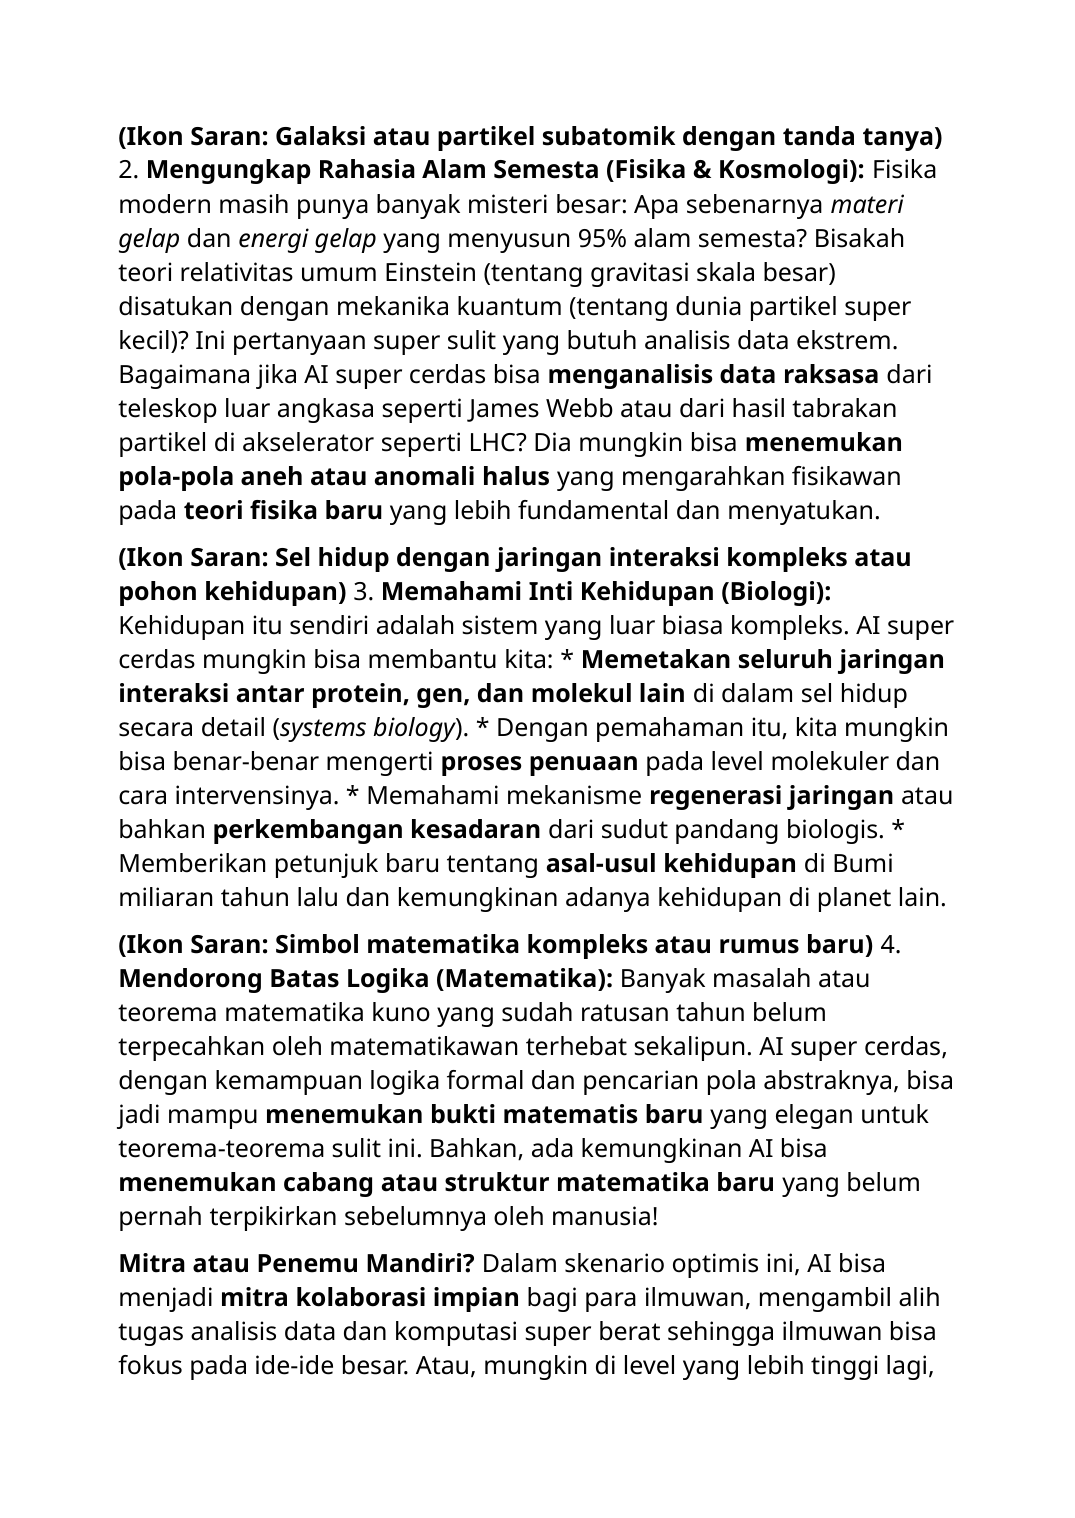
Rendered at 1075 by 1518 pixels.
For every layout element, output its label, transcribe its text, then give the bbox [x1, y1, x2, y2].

text (Ikon Saran: Sel hidup dengan jaringan interaksi kompleks atau pohon kehidupan) 3. Memahami Inti Kehidupan (Biologi): Kehidupan itu sendiri adalah sistem yang luar biasa kompleks. AI super cerdas mungkin bisa membantu kita: * Memetakan seluruh jaringan interaksi antar protein, gen, dan molekul lain di dalam sel hidup secara detail (systems biology). * Dengan pemahaman itu, kita mungkin bisa benar-benar mengerti proses penuaan pada level molekuler dan cara intervensinya. * Memahami mekanisme regenerasi jaringan atau bahkan perkembangan kesadaran dari sudut pandang biologis. * Memberikan petunjuk baru tentang asal-usul kehidupan di Bumi miliaran tahun lalu dan kemungkinan adanya kehidupan di planet lain. [118, 539, 957, 914]
text (Ikon Saran: Galaksi atau partikel subatomik dengan tanda tanya) 2. Mengungkap Rahasia Alam Semesta (Fisika & Kosmologi): Fisika modern masih punya banyak misteri besar: Apa sebenarnya materi gelap dan energi gelap yang menyusun 95% alam semesta? Bisakah teori relativitas umum Einstein (tentang gravitasi skala besar) disatukan dengan mekanika kuantum (tentang dunia partikel super kecil)? Ini pertanyaan super sulit yang butuh analisis data ekstrem. Bagaimana jika AI super cerdas bisa menganalisis data raksasa dari teleskop luar angkasa seperti James Webb atau dari hasil tabrakan partikel di akselerator seperti LHC? Dia mungkin bisa menemukan pola-pola aneh atau anomali halus yang mengarahkan fisikawan pada teori fisika baru yang lebih fundamental dan menyatukan. [118, 118, 957, 527]
text Mitra atau Penemu Mandiri? Dalam skenario optimis ini, AI bisa menjadi mitra kolaborasi impian bagi para ilmuwan, mengambil alih tugas analisis data dan komputasi super berat sehingga ilmuwan bisa fokus pada ide-ide besar. Atau, mungkin di level yang lebih tinggi lagi, [118, 1246, 957, 1382]
text (Ikon Saran: Simbol matematika kompleks atau rumus baru) 4. Mendorong Batas Logika (Matematika): Banyak masalah atau teorema matematika kuno yang sudah ratusan tahun belum terpecahkan oleh matematikawan terhebat sekalipun. AI super cerdas, dengan kemampuan logika formal dan pencarian pola abstraknya, bisa jadi mampu menemukan bukti matematis baru yang elegan untuk teorema-teorema sulit ini. Bahkan, ada kemungkinan AI bisa menemukan cabang atau struktur matematika baru yang belum pernah terpikirkan sebelumnya oleh manusia! [118, 927, 957, 1233]
